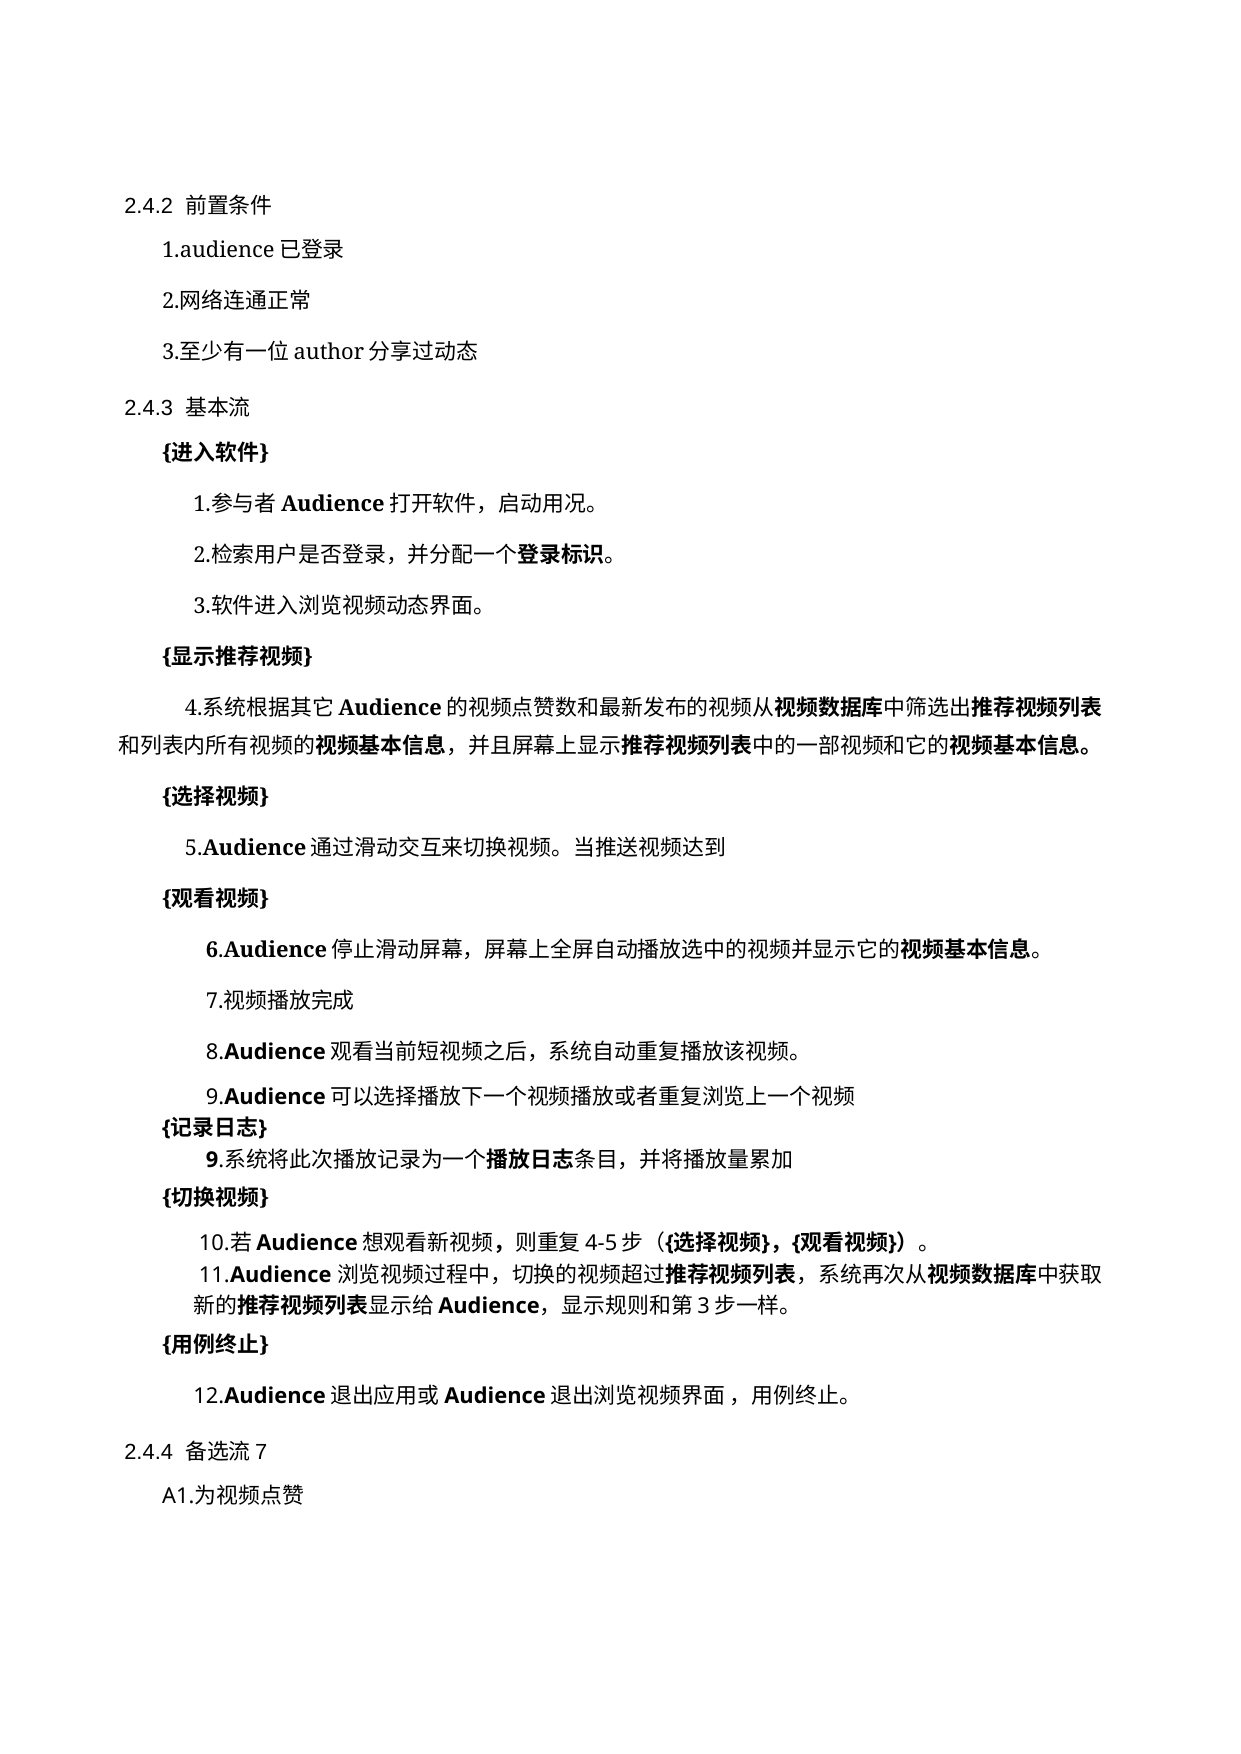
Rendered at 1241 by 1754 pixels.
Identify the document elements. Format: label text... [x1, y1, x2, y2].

list 2.检索用户是否登录，并分配一个登录标识。 [156, 537, 1122, 569]
text {切换视频} [118, 1180, 1122, 1212]
text 3.至少有一位author分享过动态 [118, 334, 1122, 366]
text 8.Audience观看当前短视频之后，系统自动重复播放该视频。 [118, 1034, 1122, 1066]
text 5.Audience通过滑动交互来切换视频。当推送视频达到 [118, 830, 1122, 862]
text A1.为视频点赞 [118, 1478, 1122, 1510]
list 3.软件进入浏览视频动态界面。 [156, 588, 1122, 620]
list 11.Audience 浏览视频过程中，切换的视频超过推荐视频列表，系统再次从视频数据库中获取新的推荐视频列表显示给Audience，显示规则和第3步一样。 [156, 1257, 1122, 1320]
text 9.系统将此次播放记录为一个播放日志条目，并将播放量累加 [118, 1142, 1122, 1174]
list 1.参与者Audience打开软件，启动用况。 [156, 486, 1122, 518]
text {选择视频} [118, 779, 1122, 811]
text {记录日志} [118, 1110, 1122, 1142]
text {显示推荐视频} [118, 639, 1122, 671]
list 12.Audience退出应用或 Audience退出浏览视频界面 ，用例终止。 [156, 1378, 1122, 1409]
text 7.视频播放完成 [118, 983, 1122, 1015]
text {观看视频} [118, 881, 1122, 913]
subtitle 备选流7 [118, 1434, 1122, 1466]
text {用例终止} [118, 1327, 1122, 1358]
subtitle 前置条件 [118, 188, 1122, 219]
text 9.Audience可以选择播放下一个视频播放或者重复浏览上一个视频 [118, 1079, 1122, 1110]
subtitle 基本流 [118, 390, 1122, 422]
text 1.audience已登录 [118, 232, 1122, 264]
list 10.若Audience想观看新视频，则重复4-5步（{选择视频}，{观看视频}）。 [156, 1225, 1122, 1257]
text 4.系统根据其它Audience的视频点赞数和最新发布的视频从视频数据库中筛选出推荐视频列表和列表内所有视频的视频基本信息，并且屏幕上显示推荐视频列表中的一部视频和它的视频基本信息。 [118, 690, 1122, 760]
text {进入软件} [118, 435, 1122, 467]
text 2.网络连通正常 [118, 283, 1122, 315]
text 6.Audience停止滑动屏幕，屏幕上全屏自动播放选中的视频并显示它的视频基本信息。 [118, 932, 1122, 964]
